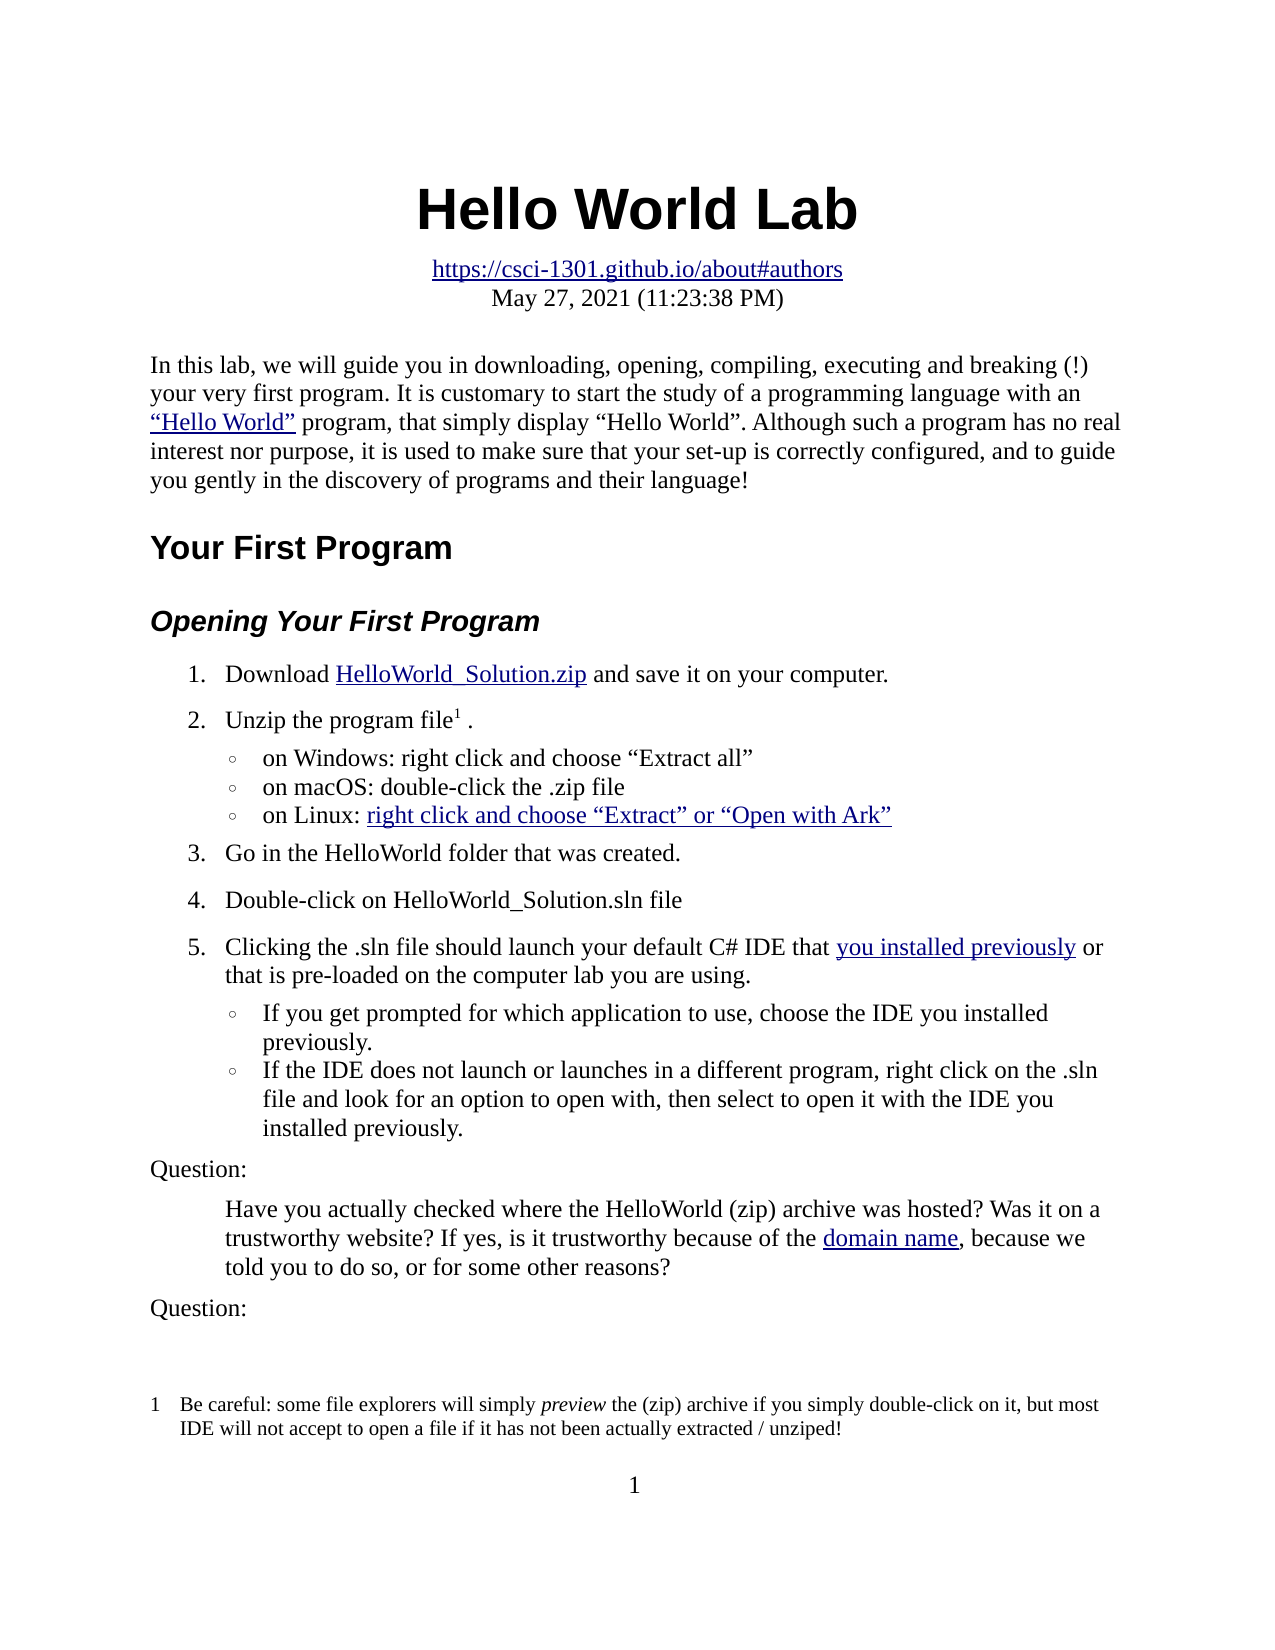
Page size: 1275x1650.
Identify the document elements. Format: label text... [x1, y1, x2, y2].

list Clicking the .sln file should launch your default C# IDE that you installed previously or that is pre-loaded on the computer lab you are using. [187, 932, 1125, 989]
list on Windows: right click and choose “Extract all” [225, 743, 1125, 772]
list If the IDE does not launch or launches in a different program, right click on the .sln file and look for an option to open with, then select to open it with the IDE you installed previously. [225, 1056, 1125, 1142]
list Go in the HelloWorld folder that was created. [187, 838, 1125, 867]
text Question: [150, 1154, 1125, 1182]
list If you get prompted for which application to use, choose the IDE you installed previously. [225, 998, 1125, 1056]
list on macOS: double-click the .zip file [225, 772, 1125, 801]
list Double-click on HelloWorld_Solution.sln file [187, 885, 1125, 914]
title Hello World Lab [150, 175, 1125, 242]
subtitle Opening Your First Program [150, 604, 1125, 637]
text Question: [150, 1293, 1125, 1321]
text Have you actually checked where the HelloWorld (zip) archive was hosted? Was it on a trustworthy website? If yes, is it trustworthy because of the domain name, because we told you to do so, or for some other reasons? [225, 1194, 1125, 1281]
subtitle Your First Program [150, 527, 1125, 566]
text In this lab, we will guide you in downloading, opening, compiling, executing and breaking (!) your very first program. It is customary to start the study of a programming language with an “Hello World” program, that simply display “Hello World”. Although such a program has no real interest nor purpose, it is used to make sure that your set-up is correctly configured, and to guide you gently in the discovery of programs and their language! [150, 350, 1125, 493]
list Unzip the program file . [187, 705, 1125, 734]
text May 27, 2021 (11:23:38 PM) [150, 283, 1125, 312]
list Be careful: some file explorers will simply preview the (zip) archive if you simply double-click on it, but most IDE will not accept to open a file if it has not been actually extracted / unziped! [150, 1392, 1125, 1440]
list on Linux: right click and choose “Extract” or “Open with Ark” [225, 801, 1125, 829]
list Download HelloWorld_Solution.zip and save it on your computer. [187, 659, 1125, 687]
text https://csci-1301.github.io/about#authors [150, 254, 1125, 283]
